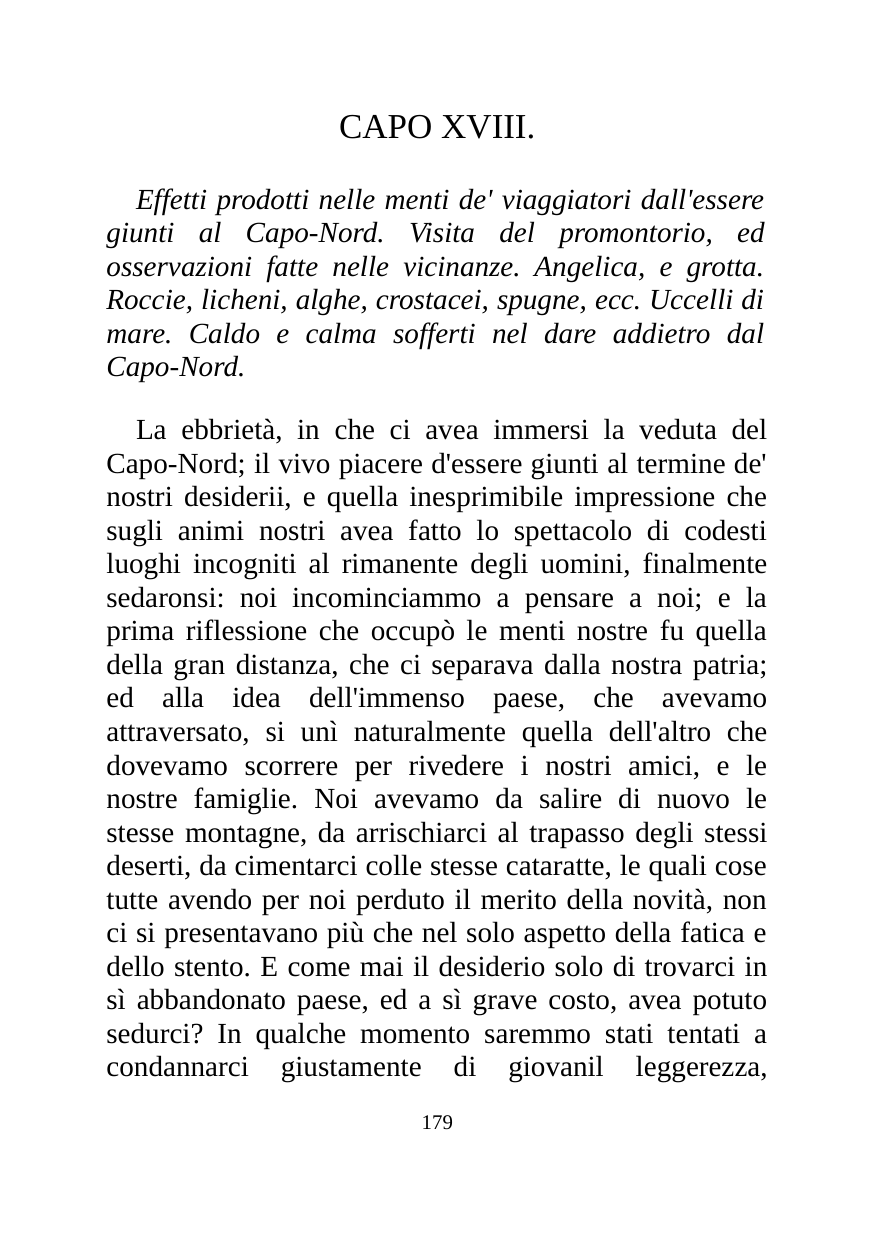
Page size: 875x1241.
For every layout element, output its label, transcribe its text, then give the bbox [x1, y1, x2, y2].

text La ebbrietà, in che ci avea immersi la veduta del Capo-Nord; il vivo piacere d'essere giunti al termine de' nostri desiderii, e quella inesprimibile impressione che sugli animi nostri avea fatto lo spettacolo di codesti luoghi incogniti al rimanente degli uomini, finalmente sedaronsi: noi incominciammo a pensare a noi; e la prima riflessione che occupò le menti nostre fu quella della gran distanza, che ci separava dalla nostra patria; ed alla idea dell'immenso paese, che avevamo attraversato, si unì naturalmente quella dell'altro che dovevamo scorrere per rivedere i nostri amici, e le nostre famiglie. Noi avevamo da salire di nuovo le stesse montagne, da arrischiarci al trapasso degli stessi deserti, da cimentarci colle stesse cataratte, le quali cose tutte avendo per noi perduto il merito della novità, non ci si presentavano più che nel solo aspetto della fatica e dello stento. E come mai il desiderio solo di trovarci in sì abbandonato paese, ed a sì grave costo, avea potuto sedurci? In qualche momento saremmo stati tentati a condannarci giustamente di giovanil leggerezza, [106, 412, 768, 1083]
text Effetti prodotti nelle menti de' viaggiatori dall'essere giunti al Capo-Nord. Visita del promontorio, ed osservazioni fatte nelle vicinanze. Angelica, e grotta. Roccie, licheni, alghe, crostacei, spugne, ecc. Uccelli di mare. Caldo e calma sofferti nel dare addietro dal Capo-Nord. [106, 182, 768, 383]
subtitle CAPO XVIII. [106, 106, 768, 146]
